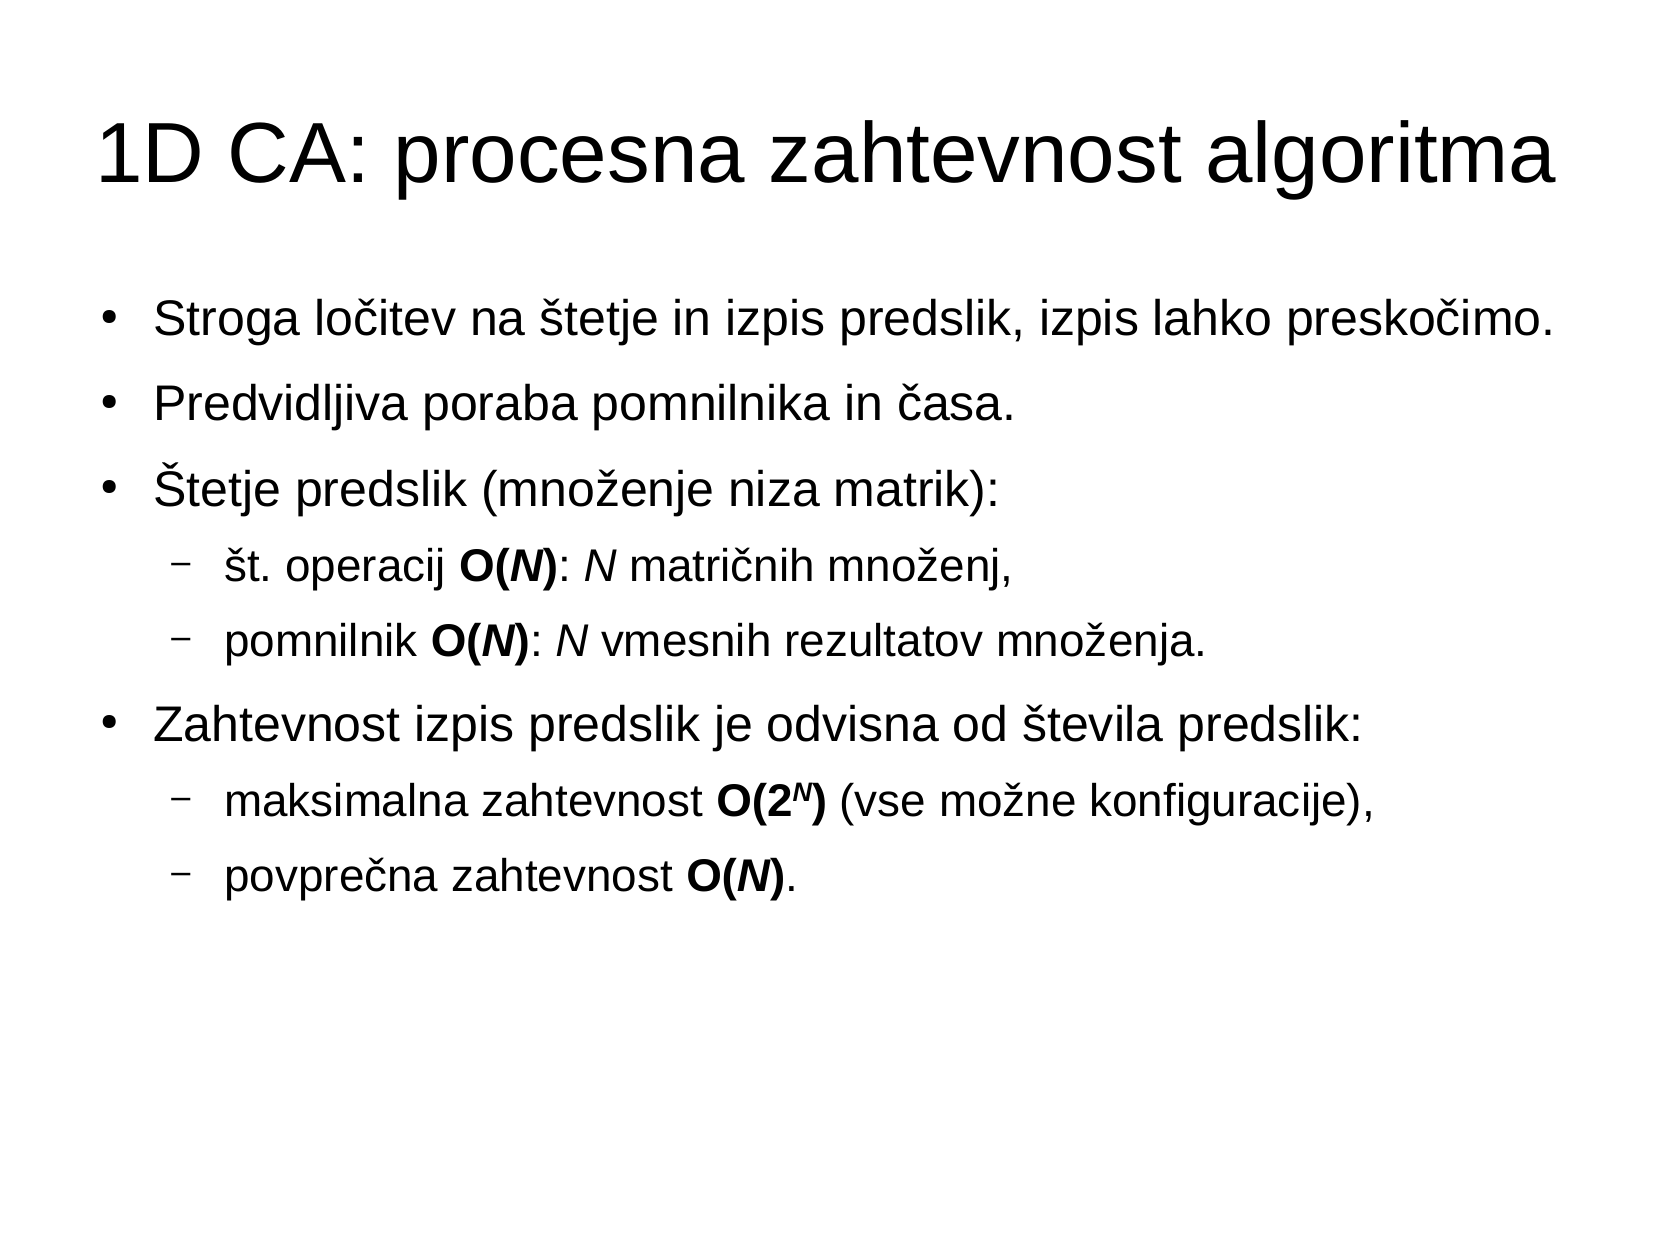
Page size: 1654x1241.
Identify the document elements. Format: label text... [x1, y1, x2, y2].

title 1D CA: procesna zahtevnost algoritma [82, 49, 1571, 257]
list Stroga ločitev na štetje in izpis predslik, izpis lahko preskočimo. Predvidljiva poraba pomnilnika in časa. Štetje predslik (množenje niza matrik): št. operacij O(N): N matričnih množenj, pomnilnik O(N): N vmesnih rezultatov množenja. Zahtevnost izpis predslik je odvisna od števila predslik: maksimalna zahtevnost O(2N) (vse možne konfiguracije), povprečna zahtevnost O(N). [82, 290, 1571, 1051]
